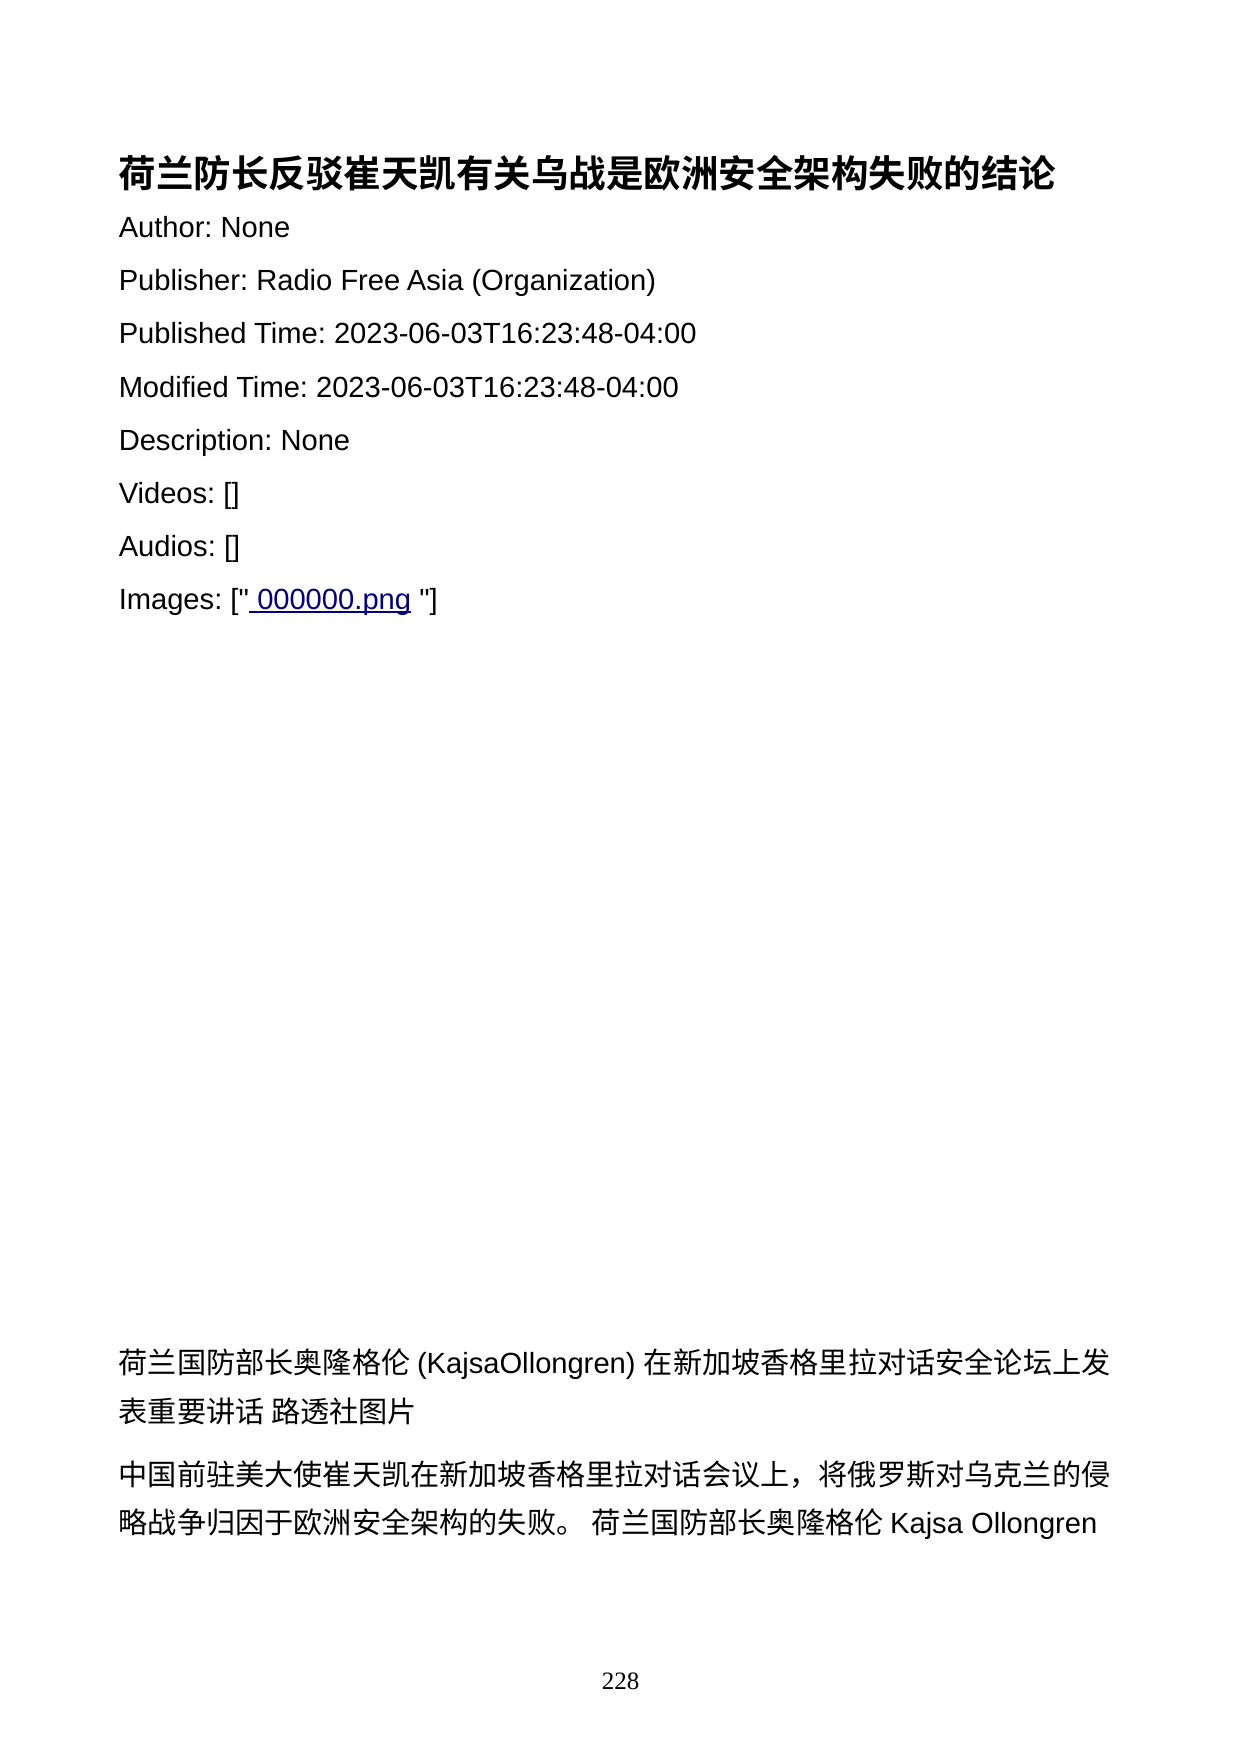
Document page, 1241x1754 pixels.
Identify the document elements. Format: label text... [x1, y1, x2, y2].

text Published Time: 2023-06-03T16:23:48-04:00 [118, 317, 1122, 350]
text Modified Time: 2023-06-03T16:23:48-04:00 [118, 370, 1122, 403]
text Description: None [118, 423, 1122, 456]
text Audios: [] [118, 529, 1122, 563]
text Author: None [118, 210, 1122, 244]
text Videos: [] [118, 476, 1122, 509]
text Publisher: Radio Free Asia (Organization) [118, 263, 1122, 297]
subtitle 荷兰防长反驳崔天凯有关乌战是欧洲安全架构失败的结论 [118, 143, 1122, 198]
text 荷兰国防部长奥隆格伦 (KajsaOllongren) 在新加坡香格里拉对话安全论坛上发表重要讲话 路透社图片 [118, 635, 1122, 1430]
text Images: [" 000000.png "] [118, 582, 1122, 616]
text 中国前驻美大使崔天凯在新加坡香格里拉对话会议上，将俄罗斯对乌克兰的侵略战争归因于欧洲安全架构的失败。 荷兰国防部长奥隆格伦 Kajsa Ollongren [118, 1451, 1122, 1542]
